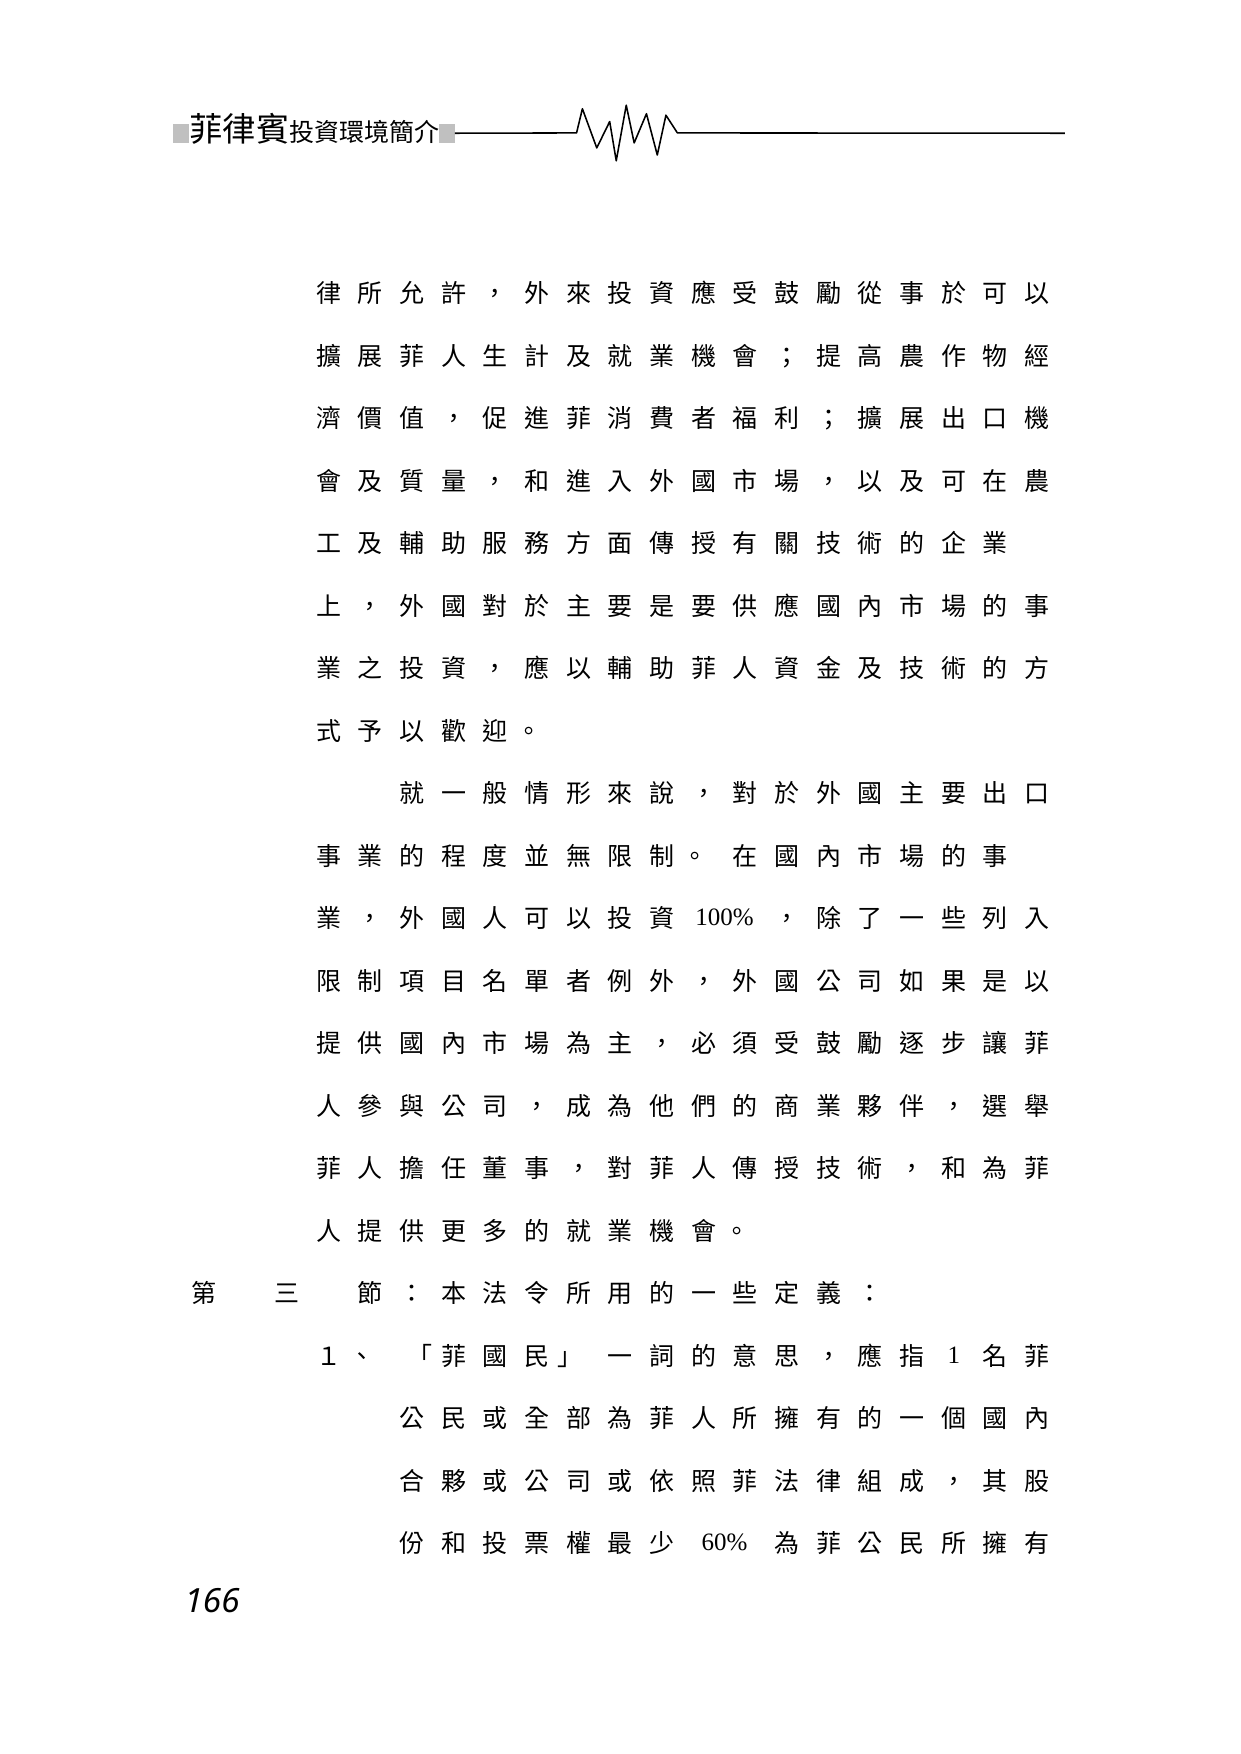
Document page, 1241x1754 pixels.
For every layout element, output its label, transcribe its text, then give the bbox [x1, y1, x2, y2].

text １、「菲國民」一詞的意思，應指1名菲公民或全部為菲人所擁有的一個國內合夥或公司或依照菲法律組成，其股份和投票權最少60%為菲公民所擁有 [306, 1313, 1058, 1563]
text 第 三 節：本法令所用的一些定義： [183, 1250, 1058, 1313]
text 就一般情形來說，對於外國主要出口事業的程度並無限制。在國內市場的事業，外國人可以投資100%，除了一些列入限制項目名單者例外，外國公司如果是以提供國內市場為主，必須受鼓勵逐步讓菲人參與公司，成為他們的商業夥伴，選舉菲人擔任董事，對菲人傳授技術，和為菲人提供更多的就業機會。 [306, 750, 1058, 1250]
text 律所允許，外來投資應受鼓勵從事於可以擴展菲人生計及就業機會；提高農作物經濟價值，促進菲消費者福利；擴展出口機會及質量，和進入外國市場，以及可在農工及輔助服務方面傳授有關技術的企業上，外國對於主要是要供應國內市場的事業之投資，應以輔助菲人資金及技術的方式予以歡迎。 [183, 250, 1058, 750]
